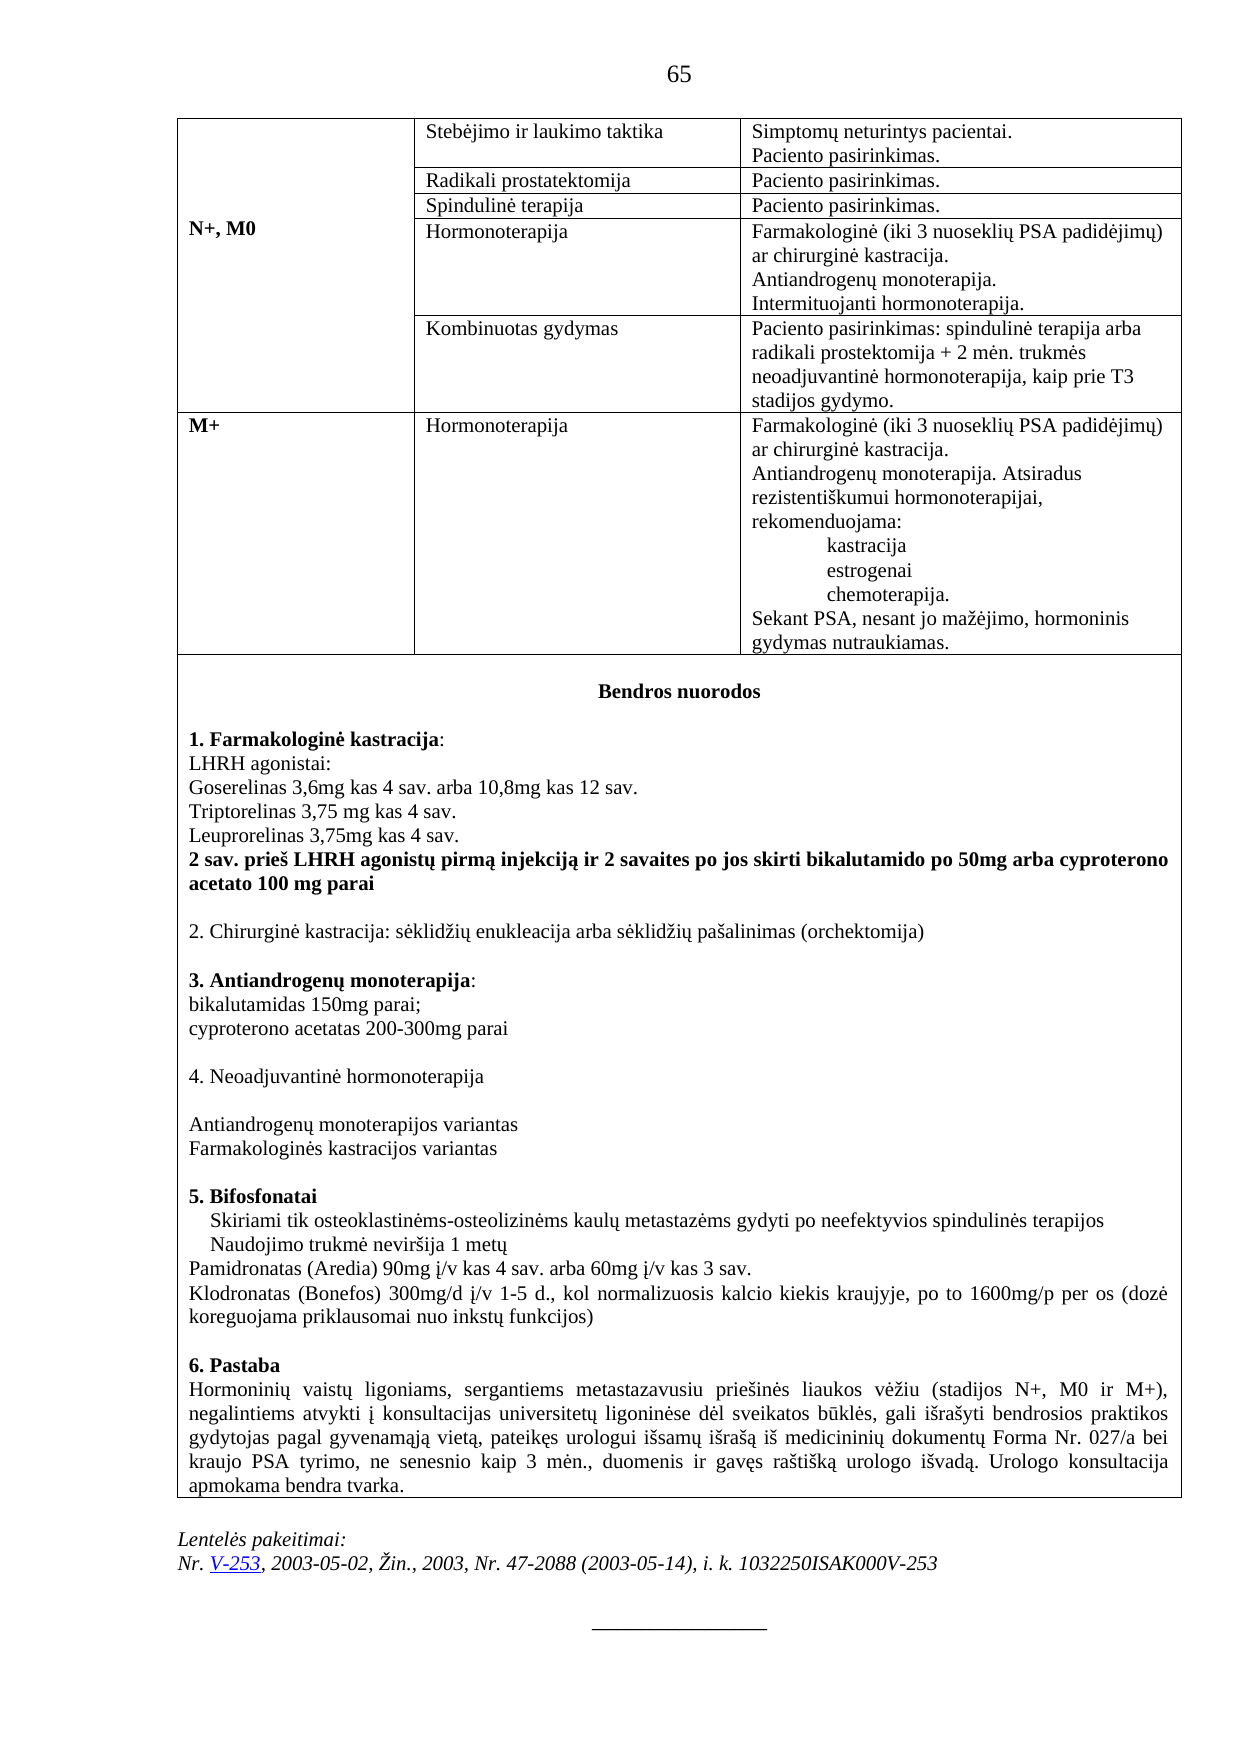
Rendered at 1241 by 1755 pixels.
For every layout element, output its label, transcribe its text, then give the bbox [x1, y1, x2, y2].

text ______________ [177, 1604, 1181, 1632]
table_cell N+, M0 [178, 119, 414, 412]
table_cell Bendros nuorodos 1. Farmakologinė kastracija: LHRH agonistai: Goserelinas 3,6mg kas 4 sav. arba 10,8mg kas 12 sav. Triptorelinas 3,75 mg kas 4 sav. Leuprorelinas 3,75mg kas 4 sav. 2 sav. prieš LHRH agonistų pirmą injekciją ir 2 savaites po jos skirti bikalutamido po 50mg arba cyproterono acetato 100 mg parai 2. Chirurginė kastracija: sėklidžių enukleacija arba sėklidžių pašalinimas (orchektomija) 3. Antiandrogenų monoterapija: bikalutamidas 150mg parai; cyproterono acetatas 200-300mg parai 4. Neoadjuvantinė hormonoterapija Antiandrogenų monoterapijos variantas Farmakologinės kastracijos variantas 5. Bifosfonatai  Skiriami tik osteoklastinėms-osteolizinėms kaulų metastazėms gydyti po neefektyvios spindulinės terapijos  Naudojimo trukmė neviršija 1 metų Pamidronatas (Aredia) 90mg į/v kas 4 sav. arba 60mg į/v kas 3 sav. Klodronatas (Bonefos) 300mg/d į/v 1-5 d., kol normalizuosis kalcio kiekis kraujyje, po to 1600mg/p per os (dozė koreguojama priklausomai nuo inkstų funkcijos) 6. Pastaba Hormoninių vaistų ligoniams, sergantiems metastazavusiu priešinės liaukos vėžiu (stadijos N+, M0 ir M+), negalintiems atvykti į konsultacijas universitetų ligoninėse dėl sveikatos būklės, gali išrašyti bendrosios praktikos gydytojas pagal gyvenamąją vietą, pateikęs urologui išsamų išrašą iš medicininių dokumentų Forma Nr. 027/a bei kraujo PSA tyrimo, ne senesnio kaip 3 mėn., duomenis ir gavęs raštišką urologo išvadą. Urologo konsultacija apmokama bendra tvarka. [178, 655, 1181, 1497]
table_cell Paciento pasirinkimas. [741, 194, 1181, 217]
table_cell Hormonoterapija [415, 219, 740, 315]
table_cell Spindulinė terapija [415, 194, 740, 217]
table_cell Paciento pasirinkimas: spindulinė terapija arba radikali prostektomija + 2 mėn. trukmės neoadjuvantinė hormonoterapija, kaip prie T3 stadijos gydymo. [741, 316, 1181, 412]
table_cell Hormonoterapija [415, 413, 740, 654]
text Nr. V-253, 2003-05-02, Žin., 2003, Nr. 47-2088 (2003-05-14), i. k. 1032250ISAK000V-253 [177, 1551, 1181, 1575]
table_cell Stebėjimo ir laukimo taktika [415, 119, 740, 167]
table_cell M+ [178, 413, 414, 654]
text Lentelės pakeitimai: [177, 1527, 1181, 1551]
table_cell Farmakologinė (iki 3 nuoseklių PSA padidėjimų) ar chirurginė kastracija. Antiandrogenų monoterapija. Atsiradus rezistentiškumui hormonoterapijai, rekomenduojama:  kastracija  estrogenai  chemoterapija. Sekant PSA, nesant jo mažėjimo, hormoninis gydymas nutraukiamas. [741, 413, 1181, 654]
table_cell Radikali prostatektomija [415, 168, 740, 192]
table_cell Kombinuotas gydymas [415, 316, 740, 412]
table_cell Farmakologinė (iki 3 nuoseklių PSA padidėjimų) ar chirurginė kastracija. Antiandrogenų monoterapija. Intermituojanti hormonoterapija. [741, 219, 1181, 315]
table_cell Simptomų neturintys pacientai. Paciento pasirinkimas. [741, 119, 1181, 167]
table_cell Paciento pasirinkimas. [741, 168, 1181, 192]
